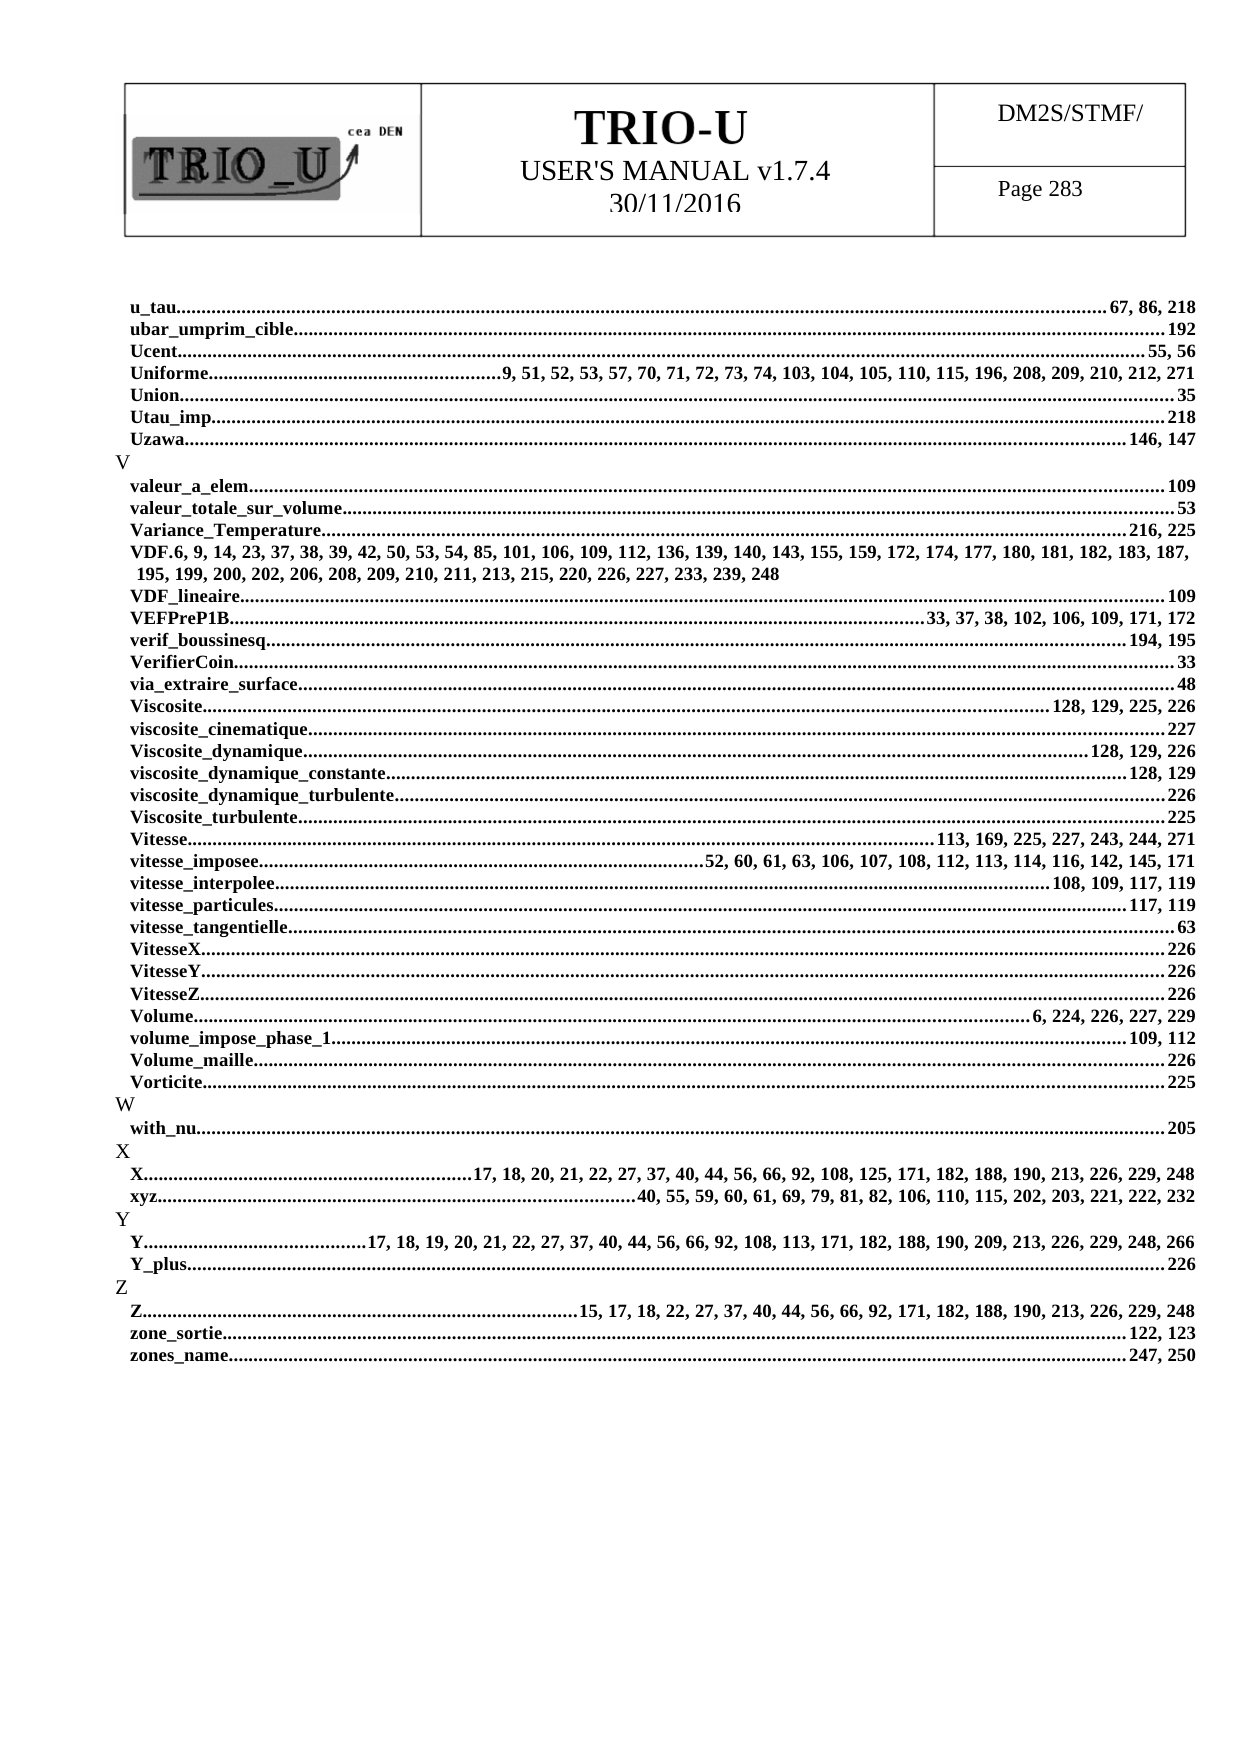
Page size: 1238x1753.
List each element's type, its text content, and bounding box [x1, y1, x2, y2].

text VEFPreP1B 33, 37, 38, 102, 106, 109, 171, 172 [130, 606, 1196, 628]
text Z [115, 1275, 1196, 1299]
text VitesseY 226 [130, 960, 1196, 982]
text zone_sortie 122, 123 [130, 1321, 1196, 1343]
text vitesse_interpolee 108, 109, 117, 119 [130, 871, 1196, 893]
text Vorticite 225 [130, 1070, 1196, 1092]
text Viscosite_turbulente 225 [130, 805, 1196, 827]
text ubar_umprim_cible 192 [130, 317, 1196, 339]
text VDF_lineaire 109 [130, 584, 1196, 606]
text VitesseX 226 [130, 938, 1196, 960]
text viscosite_dynamique_turbulente 226 [130, 783, 1196, 805]
text Volume 6, 224, 226, 227, 229 [130, 1004, 1196, 1026]
text Uzawa 146, 147 [130, 428, 1196, 450]
text W [115, 1092, 1196, 1116]
text X [115, 1138, 1196, 1162]
text valeur_a_elem 109 [130, 474, 1196, 496]
text Viscosite 128, 129, 225, 226 [130, 695, 1196, 717]
text Y_plus 226 [130, 1253, 1196, 1275]
text Variance_Temperature 216, 225 [130, 518, 1196, 540]
text via_extraire_surface 48 [130, 673, 1196, 695]
text volume_impose_phase_1 109, 112 [130, 1026, 1196, 1048]
text V [115, 450, 1196, 474]
text Union 35 [130, 384, 1196, 406]
text VerifierCoin 33 [130, 651, 1196, 673]
text vitesse_tangentielle 63 [130, 916, 1196, 938]
text Volume_maille 226 [130, 1048, 1196, 1070]
text Utau_imp 218 [130, 406, 1196, 428]
text zones_name 247, 250 [130, 1343, 1196, 1365]
text Y 17, 18, 19, 20, 21, 22, 27, 37, 40, 44, 56, 66, 92, 108, 113, 171, 182, 188, 190, 209, 213, 226, 229, 248, 266 [130, 1231, 1196, 1253]
text VitesseZ 226 [130, 982, 1196, 1004]
text Y [115, 1207, 1196, 1231]
text Viscosite_dynamique 128, 129, 226 [130, 739, 1196, 761]
text vitesse_imposee 52, 60, 61, 63, 106, 107, 108, 112, 113, 114, 116, 142, 145, 171 [130, 849, 1196, 871]
text vitesse_particules 117, 119 [130, 893, 1196, 916]
text xyz 40, 55, 59, 60, 61, 69, 79, 81, 82, 106, 110, 115, 202, 203, 221, 222, 232 [130, 1184, 1196, 1207]
text Z 15, 17, 18, 22, 27, 37, 40, 44, 56, 66, 92, 171, 182, 188, 190, 213, 226, 229, 248 [130, 1299, 1196, 1321]
text viscosite_dynamique_constante 128, 129 [130, 761, 1196, 783]
text u_tau 67, 86, 218 [130, 295, 1196, 317]
text Vitesse 113, 169, 225, 227, 243, 244, 271 [130, 827, 1196, 849]
text VDF 6, 9, 14, 23, 37, 38, 39, 42, 50, 53, 54, 85, 101, 106, 109, 112, 136, 139, 140, 143, 155, 159, 172, 174, 177, 180, 181, 182, 183, 187, 195, 199, 200, 202, 206, 208, 209, 210, 211, 213, 215, 220, 226, 227, 233, 239, 248 [130, 540, 1196, 584]
text Ucent 55, 56 [130, 339, 1196, 362]
text viscosite_cinematique 227 [130, 717, 1196, 739]
text Uniforme 9, 51, 52, 53, 57, 70, 71, 72, 73, 74, 103, 104, 105, 110, 115, 196, 208, 209, 210, 212, 271 [130, 362, 1196, 384]
text valeur_totale_sur_volume 53 [130, 496, 1196, 518]
text with_nu 205 [130, 1116, 1196, 1138]
text X 17, 18, 20, 21, 22, 27, 37, 40, 44, 56, 66, 92, 108, 125, 171, 182, 188, 190, 213, 226, 229, 248 [130, 1162, 1196, 1184]
text verif_boussinesq 194, 195 [130, 628, 1196, 651]
